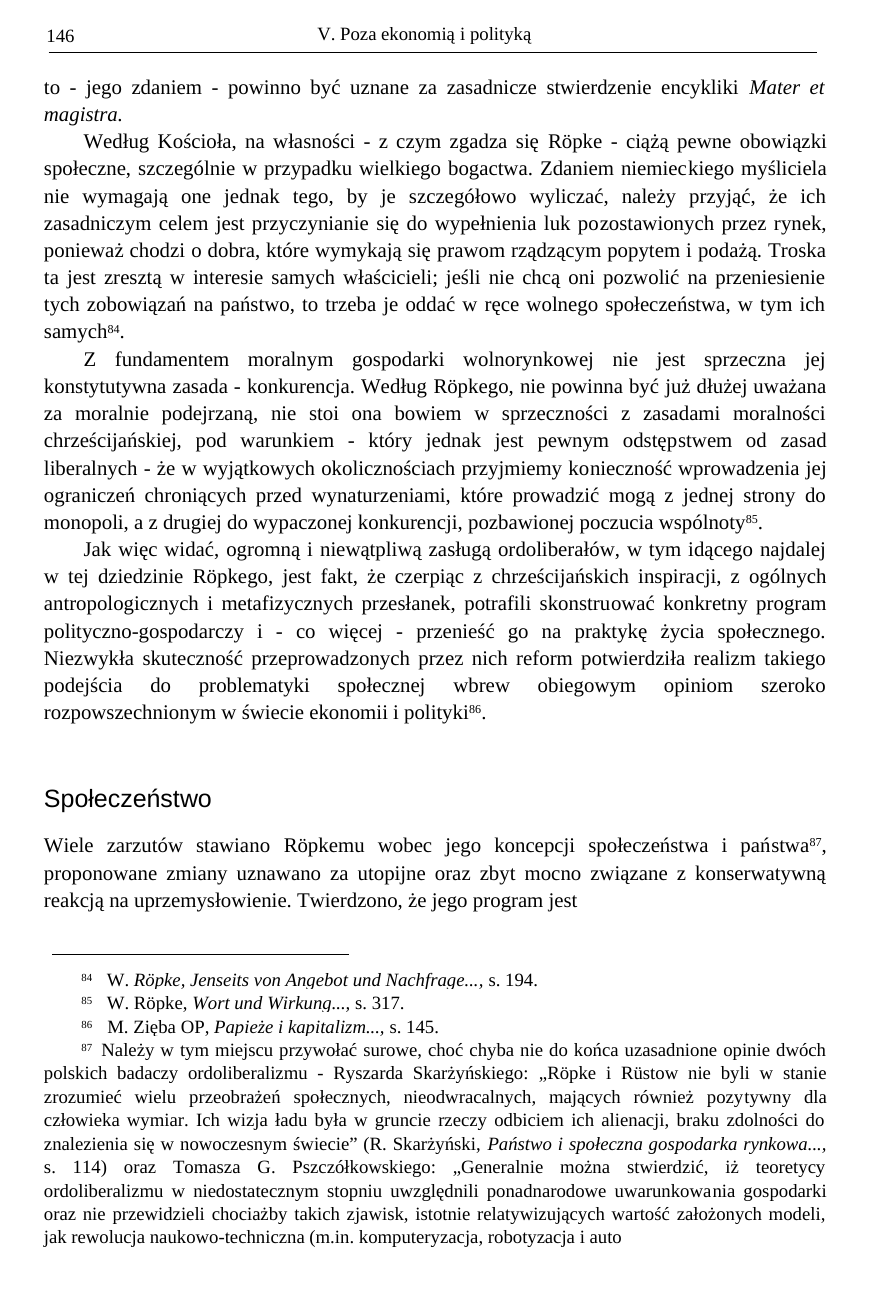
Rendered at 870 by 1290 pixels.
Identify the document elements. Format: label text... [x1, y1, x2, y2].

text 86 M. Zięba OP, Papieże i kapitalizm..., s. 145. [44, 1016, 827, 1035]
text Z fundamentem moralnym gospodarki wolnorynkowej nie jest sprzeczna jej konstytutywna zasada - konkurencja. Według Röpkego, nie powinna być już dłużej uważana za moralnie podejrzaną, nie stoi ona bowiem w sprzeczności z zasadami moralności chrześcijańskiej, pod warunkiem - który jednak jest pewnym odstęp­stwem od zasad liberalnych - że w wyjątkowych okolicznościach przyjmiemy ko­nieczność wprowadzenia jej ograniczeń chroniących przed wynaturzeniami, które prowadzić mogą z jednej strony do monopoli, a z drugiej do wypaczonej konkuren­cji, pozbawionej poczucia wspólnoty85. [44, 347, 827, 534]
text 84 W. Röpke, Jenseits von Angebot und Nachfrage..., s. 194. [44, 969, 827, 988]
text Jak więc widać, ogromną i niewątpliwą zasługą ordoliberałów, w tym idącego najdalej w tej dziedzinie Röpkego, jest fakt, że czerpiąc z chrześcijańskich inspira­cji, z ogólnych antropologicznych i metafizycznych przesłanek, potrafili skonstru­ować konkretny program polityczno-gospodarczy i - co więcej - przenieść go na praktykę życia społecznego. Niezwykła skuteczność przeprowadzonych przez nich reform potwierdziła realizm takiego podejścia do problematyki społecznej wbrew obiegowym opiniom szeroko rozpowszechnionym w świecie ekonomii i polityki86. [44, 537, 827, 724]
text 87 Należy w tym miejscu przywołać surowe, choć chyba nie do końca uzasadnione opinie dwóch polskich badaczy ordoliberalizmu - Ryszarda Skarżyńskiego: „Röpke i Rüstow nie byli w stanie zrozumieć wielu przeobrażeń społecznych, nieodwracalnych, mających również pozy­tywny dla człowieka wymiar. Ich wizja ładu była w gruncie rzeczy odbiciem ich alienacji, braku zdolności do znalezienia się w nowoczesnym świecie” (R. Skarżyński, Państwo i społeczna go­spodarka rynkowa..., s. 114) oraz Tomasza G. Pszczółkowskiego: „Generalnie można stwierdzić, iż teoretycy ordoliberalizmu w niedostatecznym stopniu uwzględnili ponadnarodowe uwarunkowa­nia gospodarki oraz nie przewidzieli chociażby takich zjawisk, istotnie relatywizujących wartość założonych modeli, jak rewolucja naukowo-techniczna (m.in. komputeryzacja, robotyzacja i auto­ [44, 1039, 827, 1248]
text V. Poza ekonomią i polityką [317, 23, 547, 44]
text 146 [46, 25, 79, 46]
subtitle Społeczeństwo [44, 783, 827, 812]
text Według Kościoła, na własności - z czym zgadza się Röpke - ciążą pewne obo­wiązki społeczne, szczególnie w przypadku wielkiego bogactwa. Zdaniem niemiec­kiego myśliciela nie wymagają one jednak tego, by je szczegółowo wyliczać, należy przyjąć, że ich zasadniczym celem jest przyczynianie się do wypełnienia luk po­zostawionych przez rynek, ponieważ chodzi o dobra, które wymykają się prawom rządzącym popytem i podażą. Troska ta jest zresztą w interesie samych właścicieli; jeśli nie chcą oni pozwolić na przeniesienie tych zobowiązań na państwo, to trzeba je oddać w ręce wolnego społeczeństwa, w tym ich samych84. [44, 129, 827, 343]
text 85 W. Röpke, Wort und Wirkung..., s. 317. [44, 992, 827, 1012]
text Wiele zarzutów stawiano Röpkemu wobec jego koncepcji społeczeństwa i pań­stwa87, proponowane zmiany uznawano za utopijne oraz zbyt mocno związane z konserwatywną reakcją na uprzemysłowienie. Twierdzono, że jego program jest [44, 833, 827, 912]
text to - jego zdaniem - powinno być uznane za zasadnicze stwierdzenie encykliki Ma­ter et magistra. [44, 75, 827, 126]
